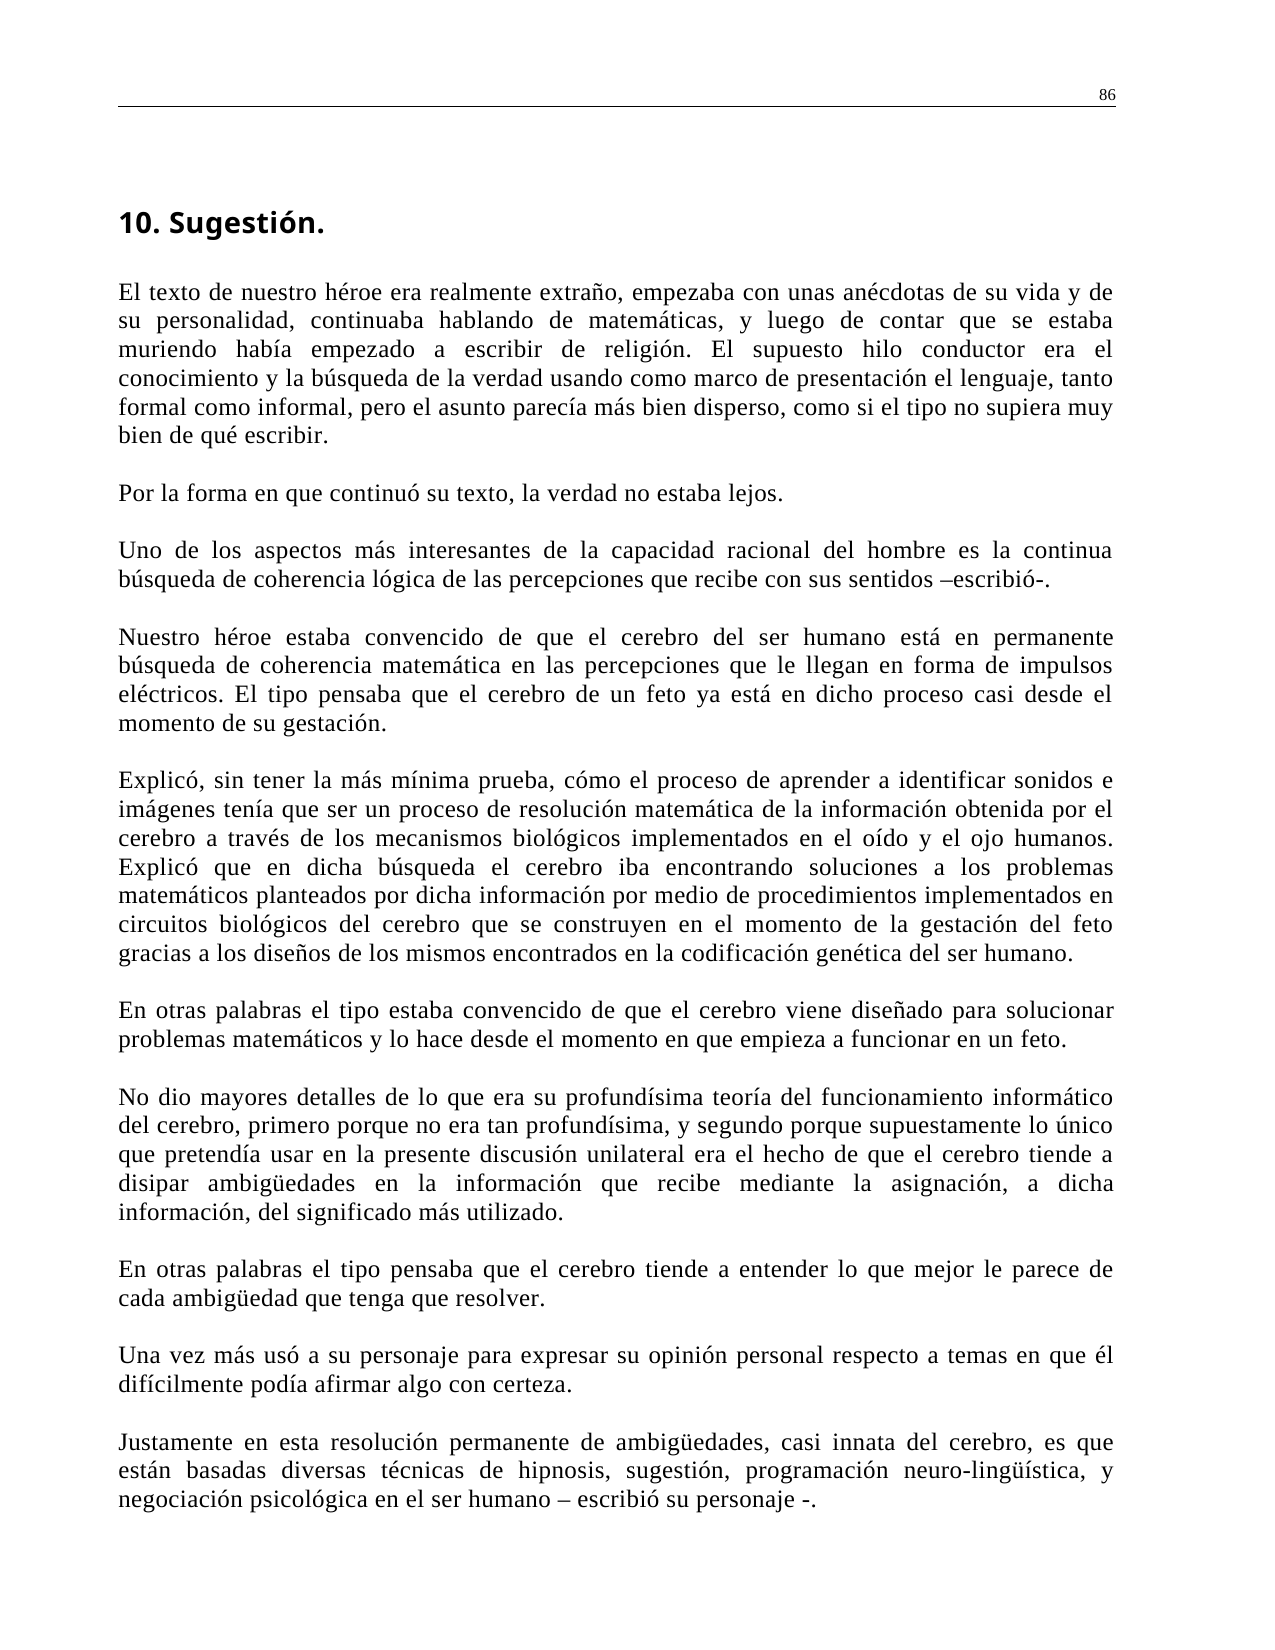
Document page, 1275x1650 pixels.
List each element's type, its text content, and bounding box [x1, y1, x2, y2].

text Justamente en esta resolución permanente de ambigüedades, casi innata del cerebro, es que están basadas diversas técnicas de hipnosis, sugestión, programación neuro-lingüística, y negociación psicológica en el ser humano – escribió su personaje -. [118, 1427, 1116, 1513]
text El texto de nuestro héroe era realmente extraño, empezaba con unas anécdotas de su vida y de su personalidad, continuaba hablando de matemáticas, y luego de contar que se estaba muriendo había empezado a escribir de religión. El supuesto hilo conductor era el conocimiento y la búsqueda de la verdad usando como marco de presentación el lenguaje, tanto formal como informal, pero el asunto parecía más bien disperso, como si el tipo no supiera muy bien de qué escribir. [118, 277, 1116, 449]
text Explicó, sin tener la más mínima prueba, cómo el proceso de aprender a identificar sonidos e imágenes tenía que ser un proceso de resolución matemática de la información obtenida por el cerebro a través de los mecanismos biológicos implementados en el oído y el ojo humanos. Explicó que en dicha búsqueda el cerebro iba encontrando soluciones a los problemas matemáticos planteados por dicha información por medio de procedimientos implementados en circuitos biológicos del cerebro que se construyen en el momento de la gestación del feto gracias a los diseños de los mismos encontrados en la codificación genética del ser humano. [118, 766, 1116, 967]
text Por la forma en que continuó su texto, la verdad no estaba lejos. [118, 478, 1116, 507]
text No dio mayores detalles de lo que era su profundísima teoría del funcionamiento informático del cerebro, primero porque no era tan profundísima, y segundo porque supuestamente lo único que pretendía usar en la presente discusión unilateral era el hecho de que el cerebro tiende a disipar ambigüedades en la información que recibe mediante la asignación, a dicha información, del significado más utilizado. [118, 1082, 1116, 1226]
subtitle 10. Sugestión. [118, 202, 1116, 242]
text En otras palabras el tipo estaba convencido de que el cerebro viene diseñado para solucionar problemas matemáticos y lo hace desde el momento en que empieza a funcionar en un feto. [118, 996, 1116, 1053]
text Nuestro héroe estaba convencido de que el cerebro del ser humano está en permanente búsqueda de coherencia matemática en las percepciones que le llegan en forma de impulsos eléctricos. El tipo pensaba que el cerebro de un feto ya está en dicho proceso casi desde el momento de su gestación. [118, 622, 1116, 737]
text En otras palabras el tipo pensaba que el cerebro tiende a entender lo que mejor le parece de cada ambigüedad que tenga que resolver. [118, 1254, 1116, 1312]
text Uno de los aspectos más interesantes de la capacidad racional del hombre es la continua búsqueda de coherencia lógica de las percepciones que recibe con sus sentidos –escribió-. [118, 536, 1116, 593]
text Una vez más usó a su personaje para expresar su opinión personal respecto a temas en que él difícilmente podía afirmar algo con certeza. [118, 1341, 1116, 1398]
